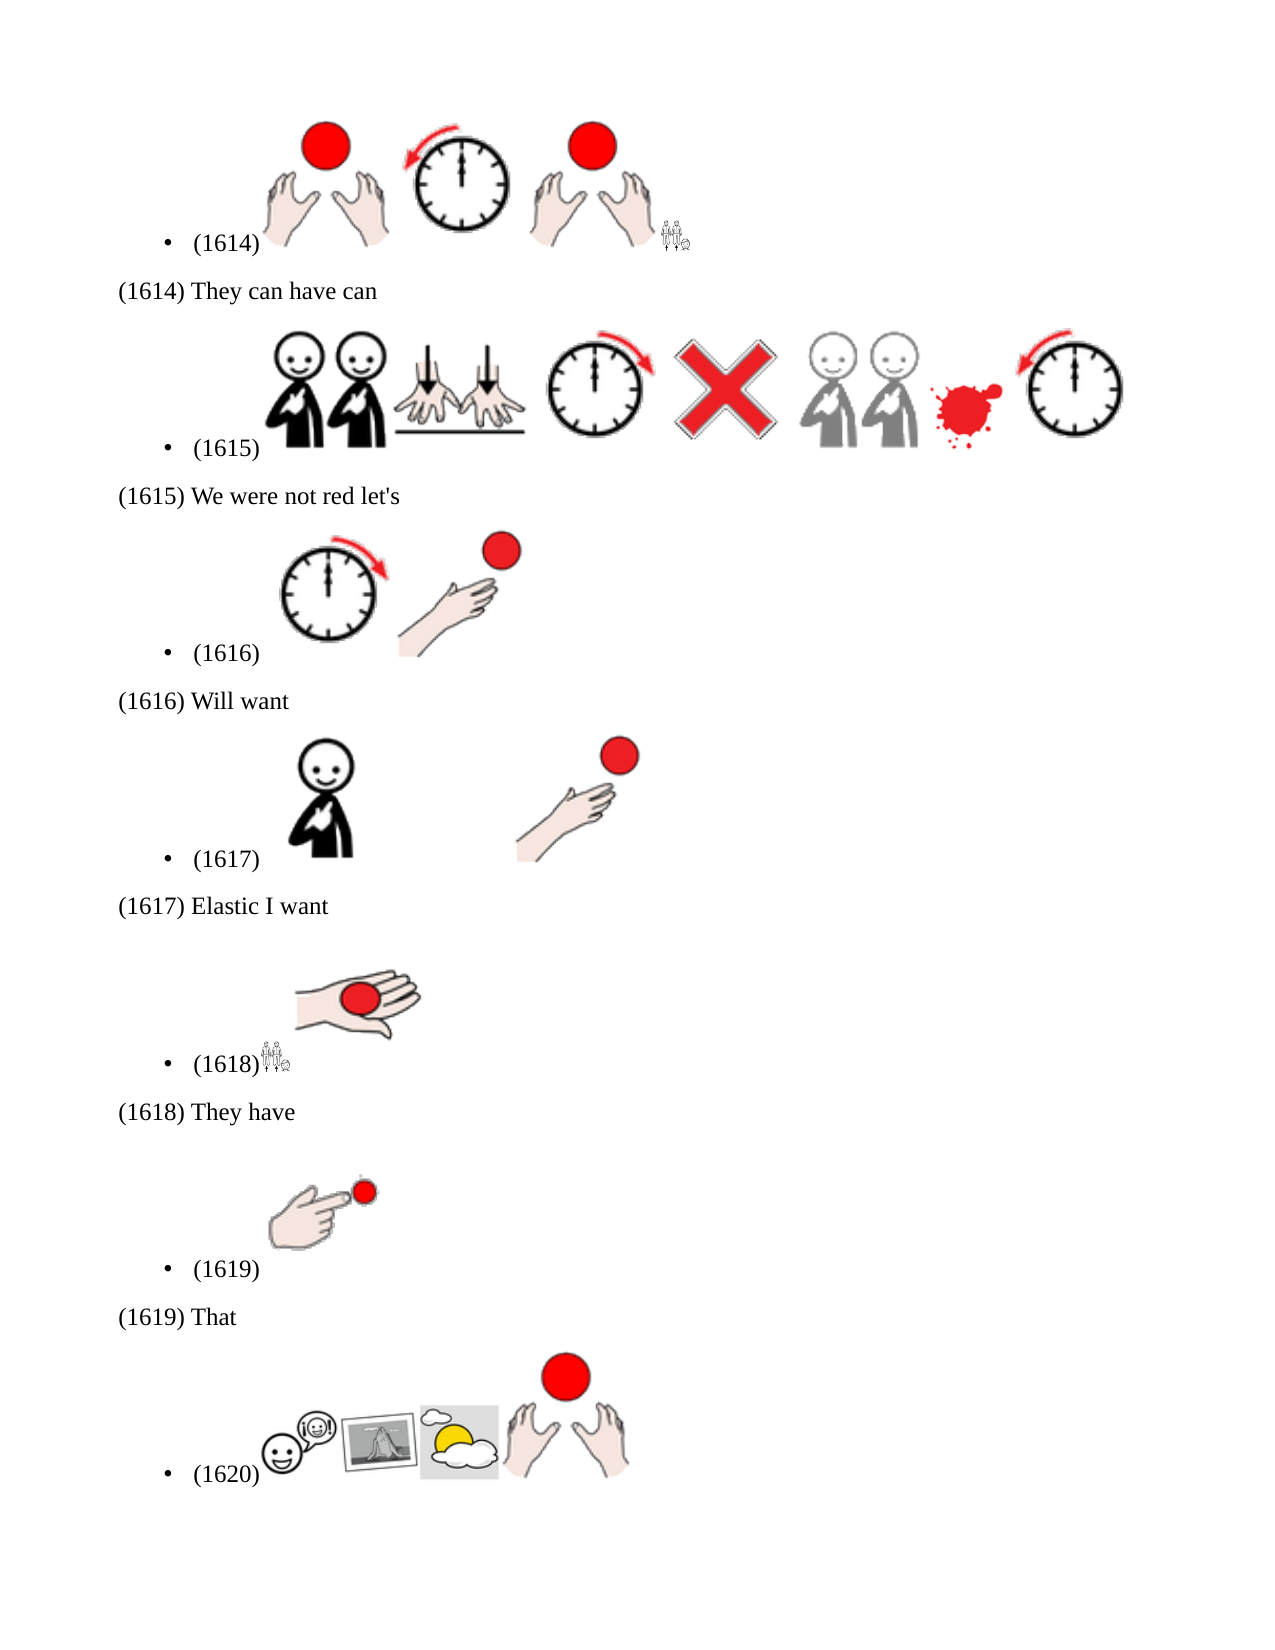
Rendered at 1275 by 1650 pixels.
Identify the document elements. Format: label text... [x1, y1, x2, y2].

picture [511, 733, 645, 867]
text (1617) Elastic I want [118, 891, 1157, 920]
list (1616) [164, 636, 1157, 667]
list (1618) [164, 1046, 1157, 1078]
list (1617) [164, 841, 1157, 872]
text (1615) We were not red let's [118, 481, 1157, 510]
picture [259, 1349, 634, 1483]
picture [259, 938, 425, 1073]
picture [259, 528, 527, 662]
list (1614) [164, 225, 1157, 257]
list (1615) [164, 430, 1157, 462]
picture [259, 733, 394, 867]
text (1616) Will want [118, 686, 1157, 715]
picture [259, 118, 692, 252]
list (1620) [164, 1456, 1157, 1488]
list (1619) [164, 1251, 1157, 1283]
text (1614) They can have can [118, 276, 1157, 304]
picture [259, 1144, 394, 1278]
picture [259, 323, 1140, 457]
text (1618) They have [118, 1097, 1157, 1125]
text (1619) That [118, 1302, 1157, 1331]
